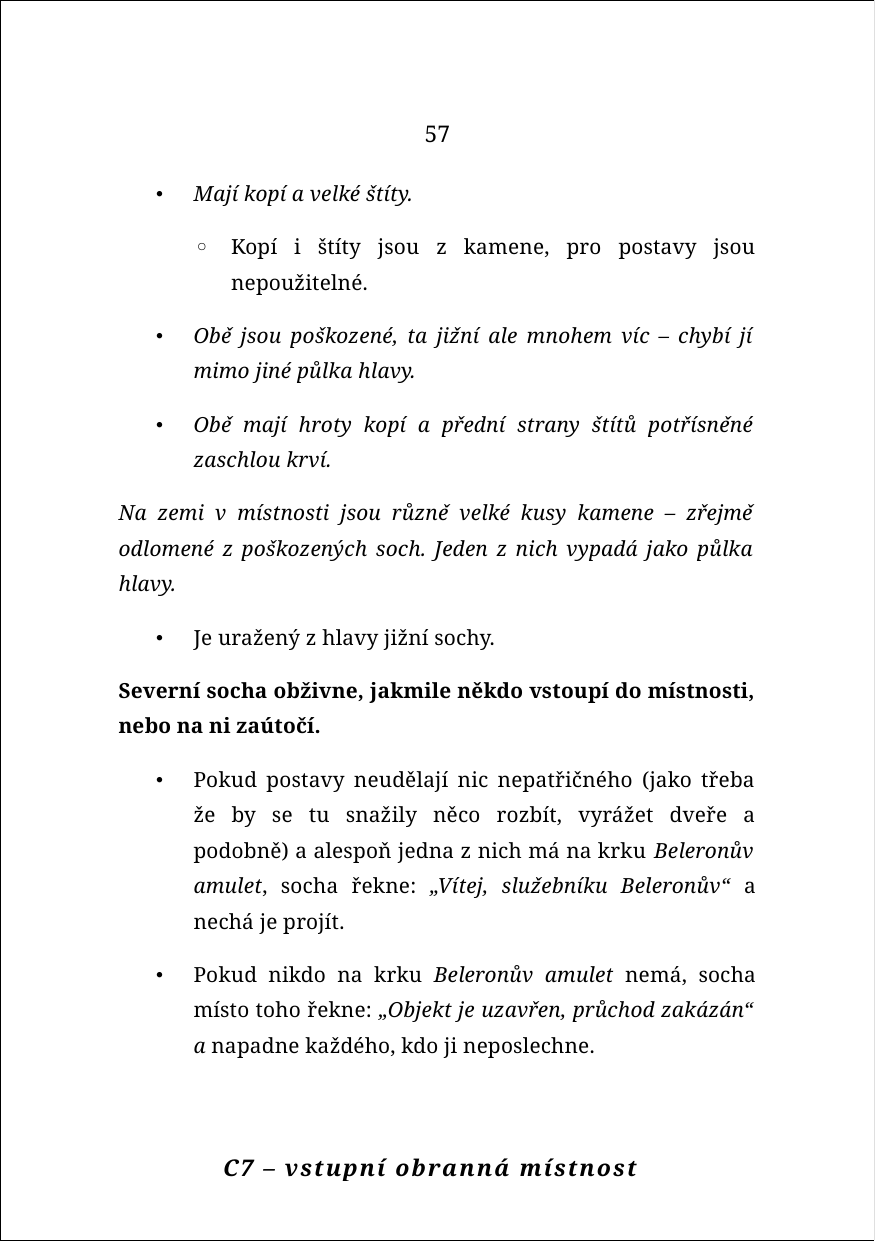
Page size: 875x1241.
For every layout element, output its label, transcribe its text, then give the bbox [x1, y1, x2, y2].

list Pokud postavy neudělají nic nepatřičného (jako třeba že by se tu snažily něco rozbít, vyrážet dveře a podobně) a alespoň jedna z nich má na krku Beleronův amulet, socha řekne: „Vítej, služebníku Beleronův“ a nechá je projít. [156, 765, 756, 935]
list Obě jsou poškozené, ta jižní ale mnohem víc – chybí jí mimo jiné půlka hlavy. [156, 321, 756, 385]
list Kopí i štíty jsou z kamene, pro postavy jsou nepoužitelné. [193, 232, 756, 296]
list Obě mají hroty kopí a přední strany štítů potřísněné zaschlou krví. [156, 410, 756, 474]
list Mají kopí a velké štíty. [156, 179, 756, 207]
list Je uražený z hlavy jižní sochy. [156, 623, 756, 651]
text Severní socha obživne, jakmile někdo vstoupí do místnosti, nebo na ni zaútočí. [118, 676, 756, 740]
list Pokud nikdo na krku Beleronův amulet nemá, socha místo toho řekne: „Objekt je uzavřen, průchod zakázán“ a napadne každého, kdo ji neposlechne. [156, 960, 756, 1059]
text Na zemi v místnosti jsou různě velké kusy kamene – zřejmě odlomené z poškozených soch. Jeden z nich vypadá jako půlka hlavy. [118, 498, 756, 598]
